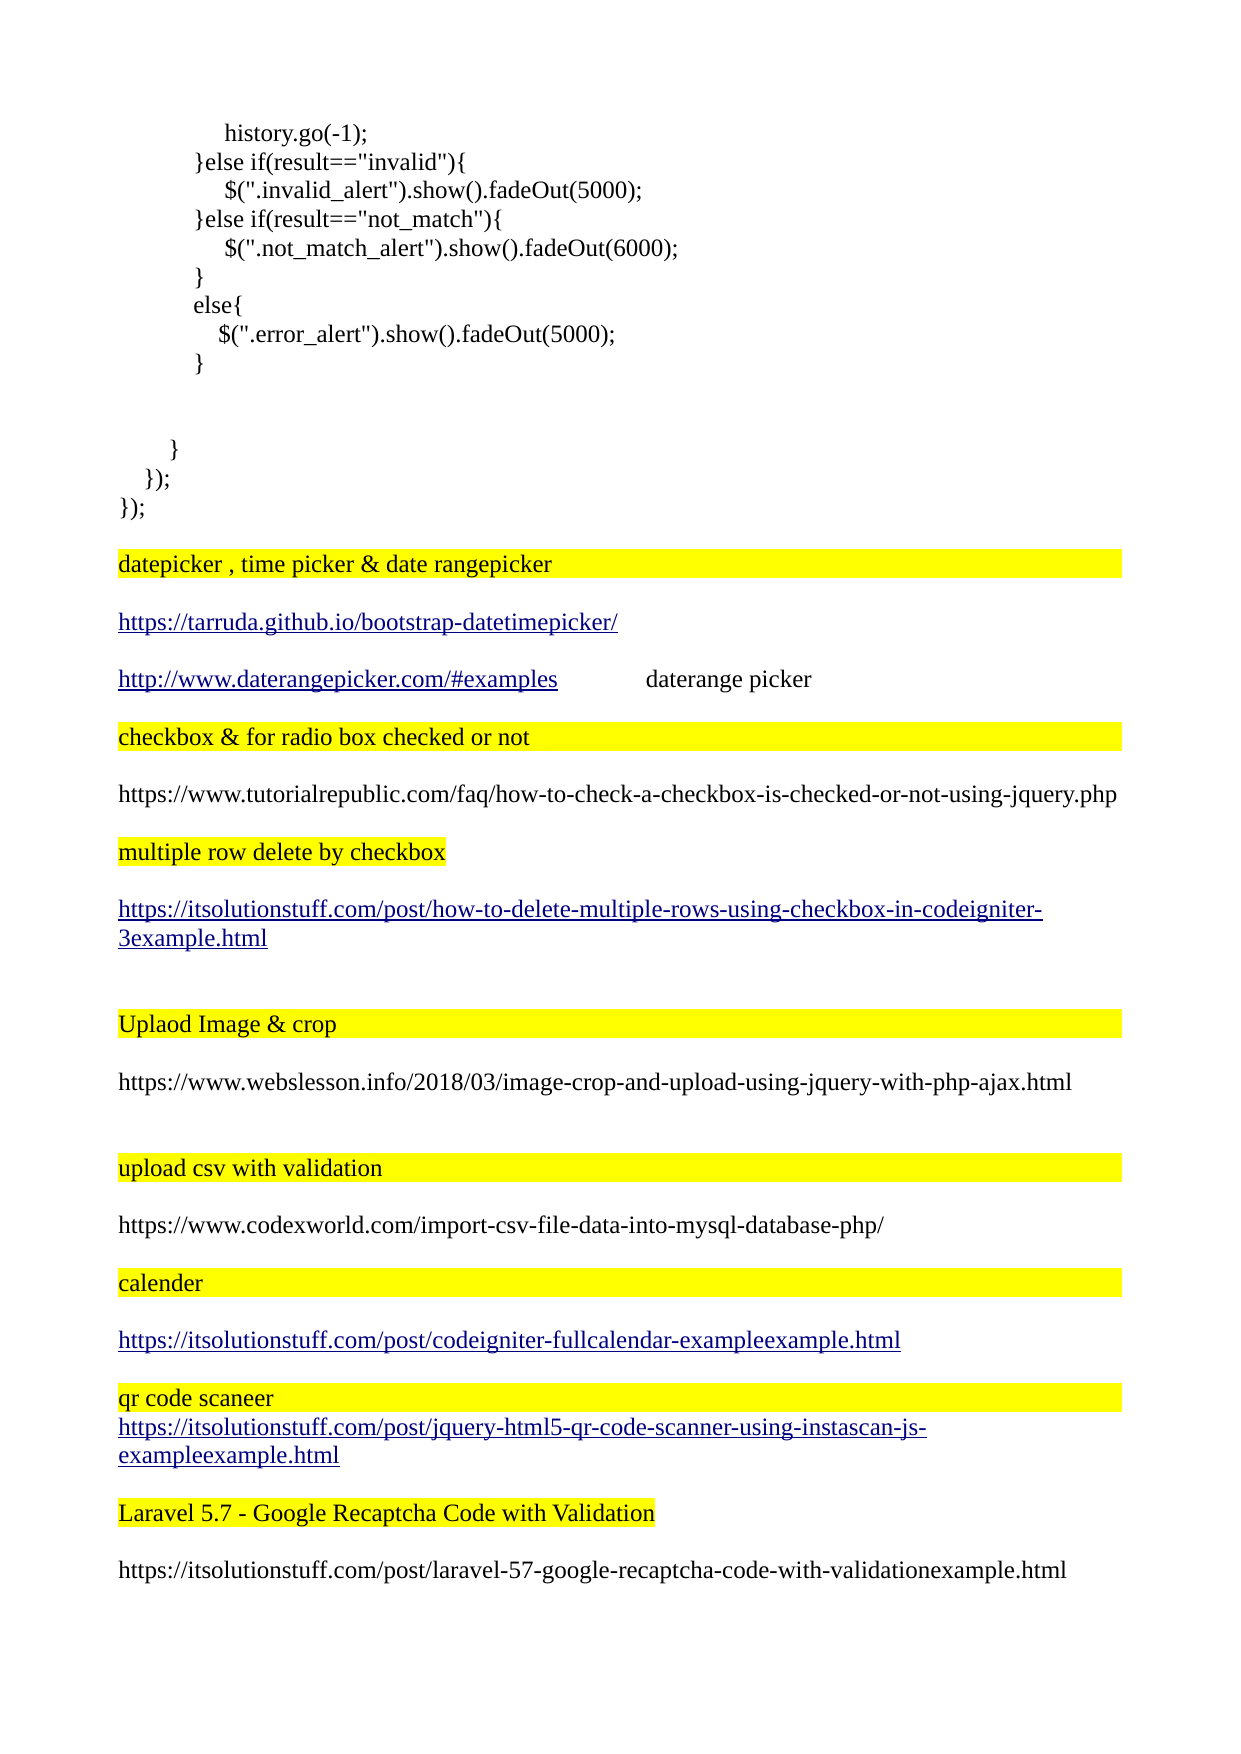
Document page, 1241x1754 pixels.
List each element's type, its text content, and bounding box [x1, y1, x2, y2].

text } [118, 434, 1122, 463]
text }else if(result=="not_match"){ [118, 204, 1122, 233]
text } [118, 262, 1122, 291]
text https://www.codexworld.com/import-csv-file-data-into-mysql-database-php/ [118, 1211, 1122, 1239]
text } [118, 348, 1122, 377]
text upload csv with validation [118, 1153, 1122, 1182]
text http://www.daterangepicker.com/#examples daterange picker [118, 664, 1122, 693]
text $(".invalid_alert").show().fadeOut(5000); [118, 176, 1122, 204]
text https://tarruda.github.io/bootstrap-datetimepicker/ [118, 607, 1122, 636]
text calender [118, 1268, 1122, 1297]
text $(".error_alert").show().fadeOut(5000); [118, 319, 1122, 348]
text https://www.tutorialrepublic.com/faq/how-to-check-a-checkbox-is-checked-or-not-using-jquery.php [118, 779, 1122, 808]
text }else if(result=="invalid"){ [118, 147, 1122, 176]
text }); [118, 492, 1122, 521]
text checkbox & for radio box checked or not [118, 722, 1122, 751]
text else{ [118, 291, 1122, 319]
text https://itsolutionstuff.com/post/codeigniter-fullcalendar-exampleexample.html [118, 1326, 1122, 1354]
text qr code scaneer [118, 1383, 1122, 1412]
text Laravel 5.7 - Google Recaptcha Code with Validation [118, 1498, 1122, 1527]
text https://itsolutionstuff.com/post/how-to-delete-multiple-rows-using-checkbox-in-codeigniter-3example.html [118, 894, 1122, 952]
text history.go(-1); [118, 118, 1122, 147]
text https://itsolutionstuff.com/post/jquery-html5-qr-code-scanner-using-instascan-js-exampleexample.html [118, 1412, 1122, 1469]
text multiple row delete by checkbox [118, 837, 1122, 866]
text datepicker , time picker & date rangepicker [118, 549, 1122, 578]
text $(".not_match_alert").show().fadeOut(6000); [118, 233, 1122, 262]
text https://www.webslesson.info/2018/03/image-crop-and-upload-using-jquery-with-php-ajax.html [118, 1067, 1122, 1096]
text https://itsolutionstuff.com/post/laravel-57-google-recaptcha-code-with-validationexample.html [118, 1556, 1122, 1584]
text Uplaod Image & crop [118, 1009, 1122, 1038]
text }); [118, 463, 1122, 492]
